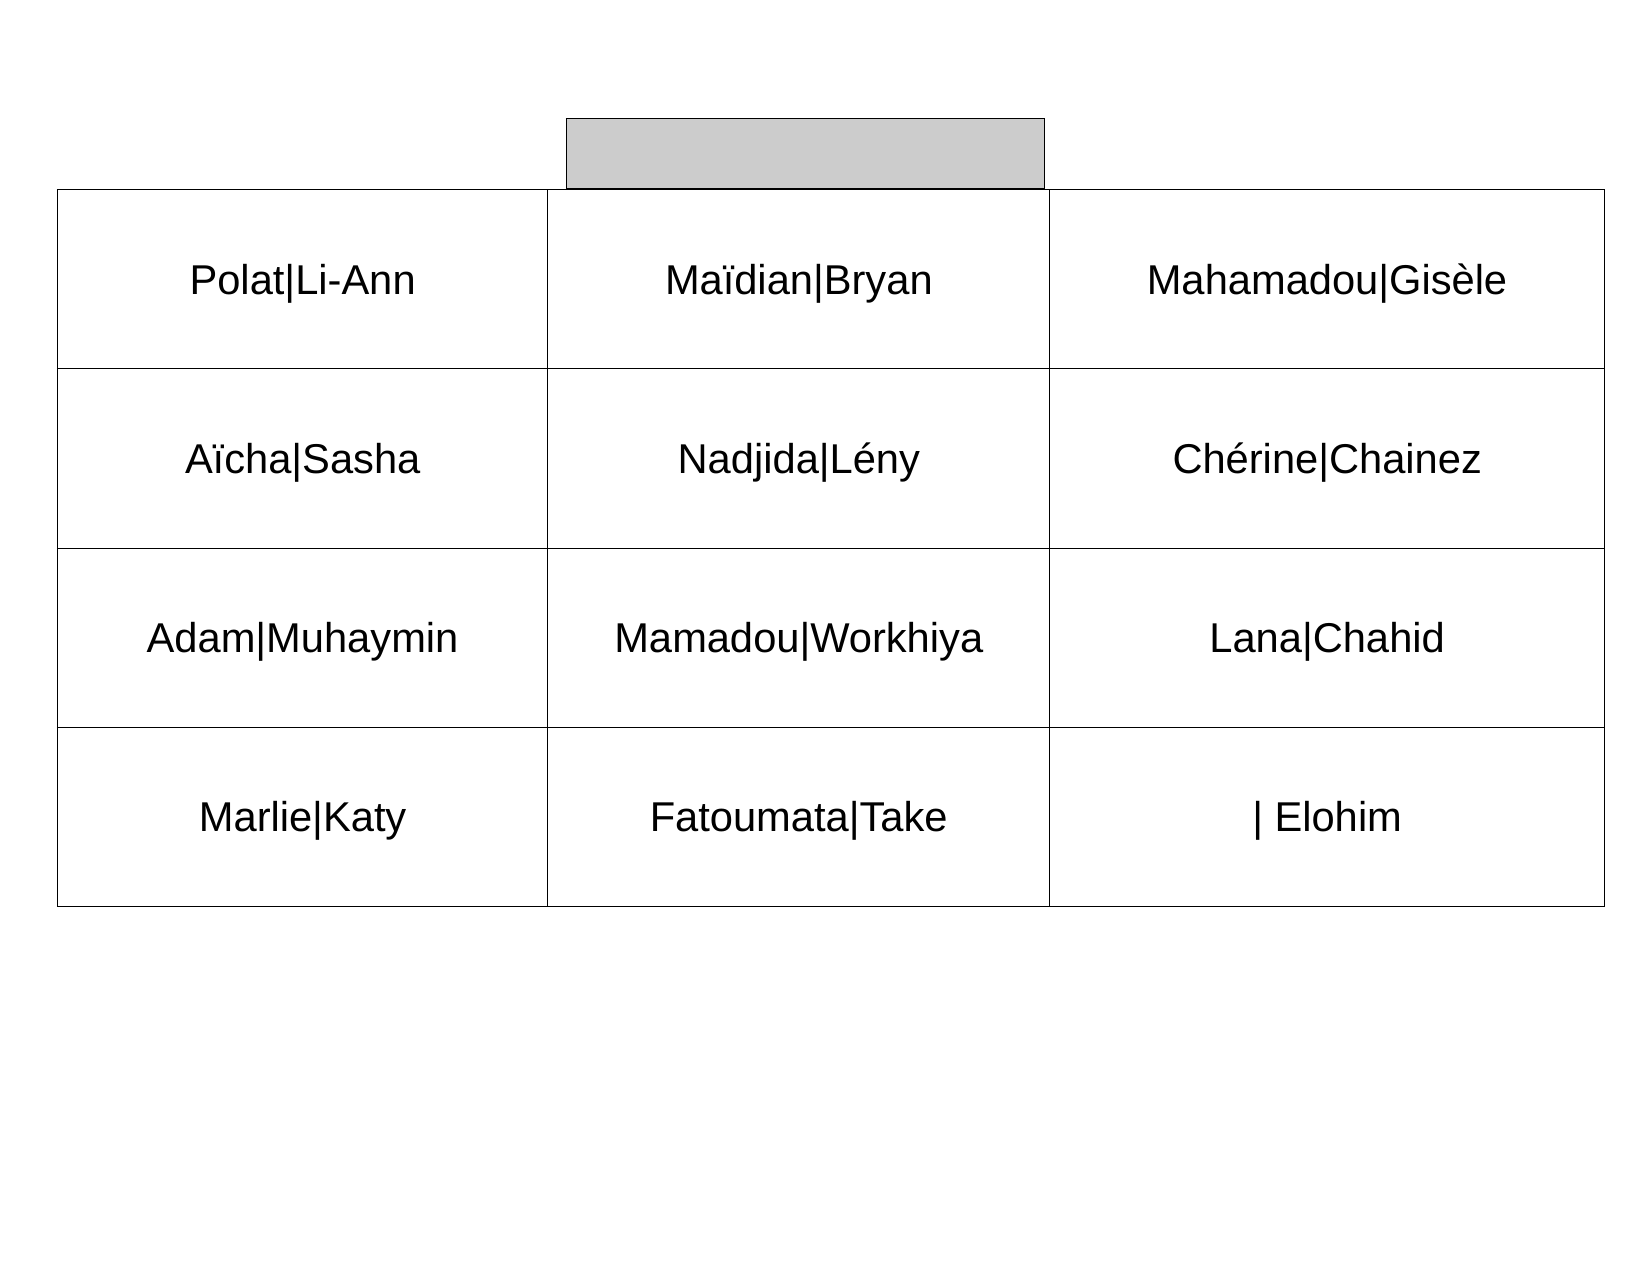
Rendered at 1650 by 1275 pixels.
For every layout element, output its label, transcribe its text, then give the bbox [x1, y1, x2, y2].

table_cell Mamadou|Workhiya [548, 549, 1049, 727]
table_cell Chérine|Chainez [1050, 369, 1604, 547]
table_cell | Elohim [1050, 728, 1604, 906]
table_header [567, 119, 1044, 188]
table_cell Marlie|Katy [58, 728, 547, 906]
table_cell Lana|Chahid [1050, 549, 1604, 727]
table_header Maïdian|Bryan [548, 190, 1049, 368]
table_cell Fatoumata|Take [548, 728, 1049, 906]
table_header Mahamadou|Gisèle [1050, 190, 1604, 368]
table_header Polat|Li-Ann [58, 190, 547, 368]
table_cell Aïcha|Sasha [58, 369, 547, 547]
table_cell Adam|Muhaymin [58, 549, 547, 727]
table_cell Nadjida|Lény [548, 369, 1049, 547]
